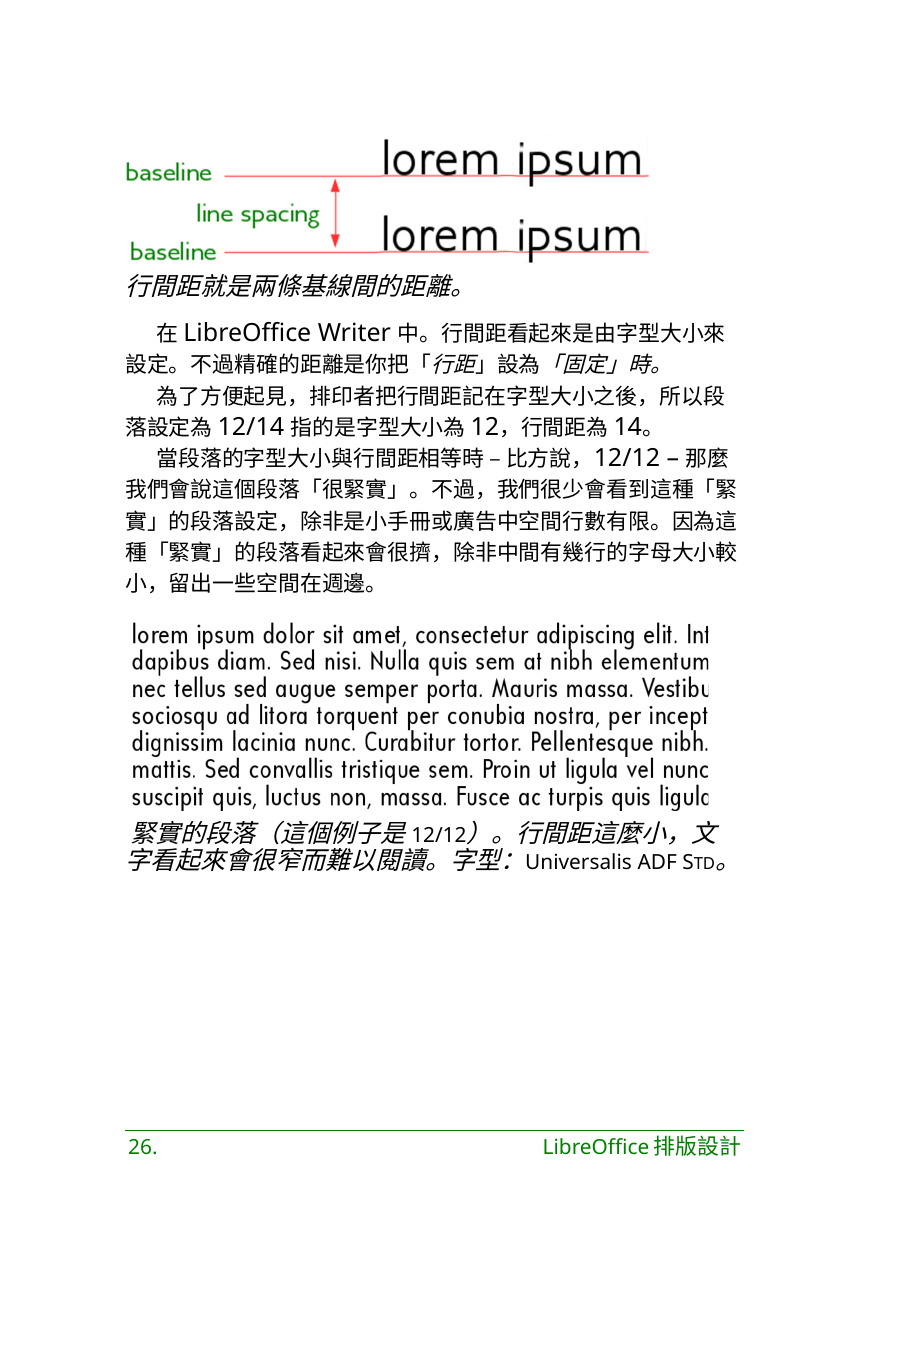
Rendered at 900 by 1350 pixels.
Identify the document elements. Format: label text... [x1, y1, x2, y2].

text 在 LibreOffice Writer 中。行間距看起來是由字型大小來設定。不過精確的距離是你把「行距」設為「固定」時。 [125, 317, 744, 379]
picture [125, 613, 709, 811]
table_cell 行間距就是兩條基線間的距離。 [125, 266, 744, 301]
picture [125, 125, 649, 266]
text 當段落的字型大小與行間距相等時 – 比方說，12/12 – 那麼我們會說這個段落「很緊實」。不過，我們很少會看到這種「緊實」的段落設定，除非是小手冊或廣告中空間行數有限。因為這種「緊實」的段落看起來會很擠，除非中間有幾行的字母大小較小，留出一些空間在週邊。 [125, 442, 744, 598]
text 為了方便起見，排印者把行間距記在字型大小之後，所以段落設定為 12/14 指的是字型大小為 12，行間距為 14。 [125, 379, 744, 442]
table_cell 緊實的段落（這個例子是 12/12）。行間距這麼小，文字看起來會很窄而難以閱讀。字型：Universalis ADF Std。 [125, 813, 744, 874]
table_header [649, 125, 744, 266]
table_header [125, 614, 744, 812]
